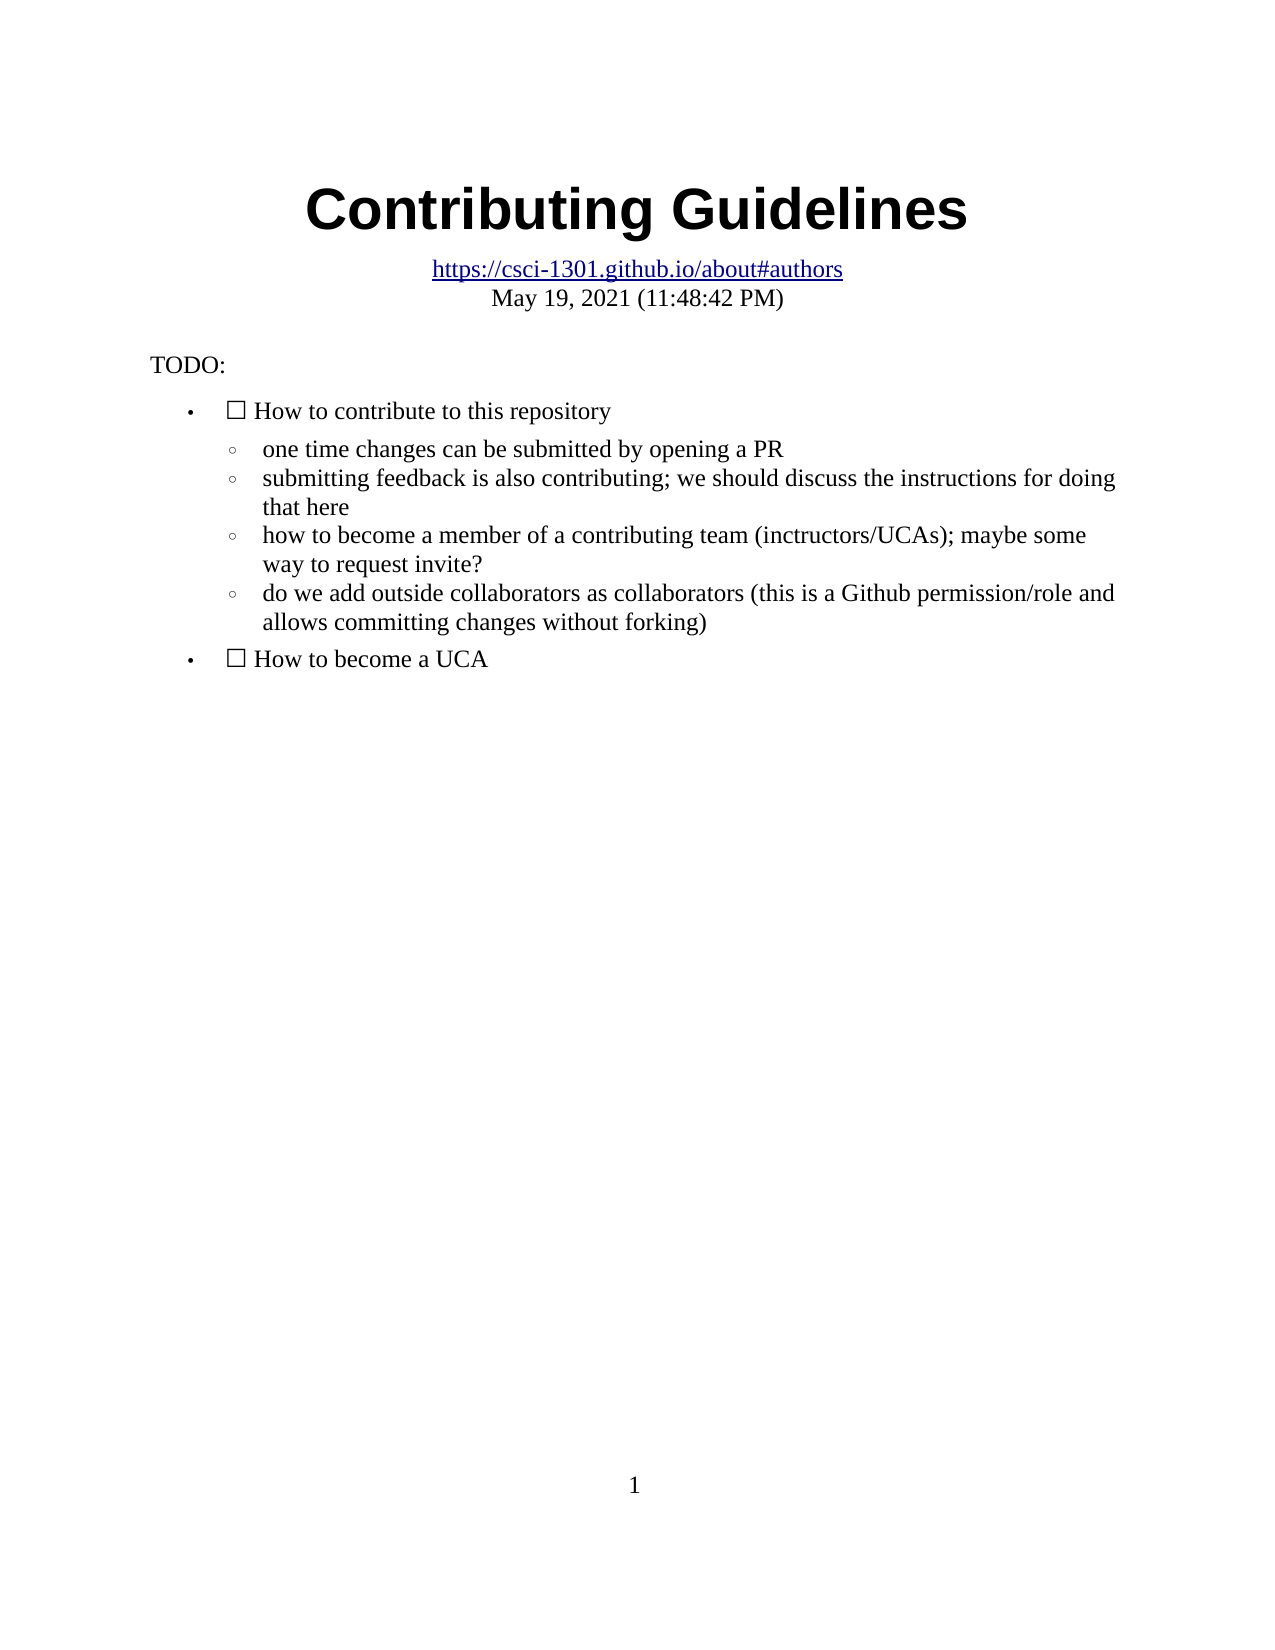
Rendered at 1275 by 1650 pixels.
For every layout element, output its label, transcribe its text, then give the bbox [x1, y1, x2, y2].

text TODO: [150, 350, 1125, 378]
list ☐ How to contribute to this repository [187, 396, 1125, 425]
list how to become a member of a contributing team (inctructors/UCAs); maybe some way to request invite? [225, 520, 1125, 578]
list submitting feedback is also contributing; we should discuss the instructions for doing that here [225, 463, 1125, 520]
list ☐ How to become a UCA [187, 644, 1125, 673]
title Contributing Guidelines [150, 175, 1125, 242]
list one time changes can be submitted by opening a PR [225, 434, 1125, 463]
list do we add outside collaborators as collaborators (this is a Github permission/role and allows committing changes without forking) [225, 578, 1125, 635]
text https://csci-1301.github.io/about#authors [150, 254, 1125, 283]
text May 19, 2021 (11:48:42 PM) [150, 283, 1125, 312]
